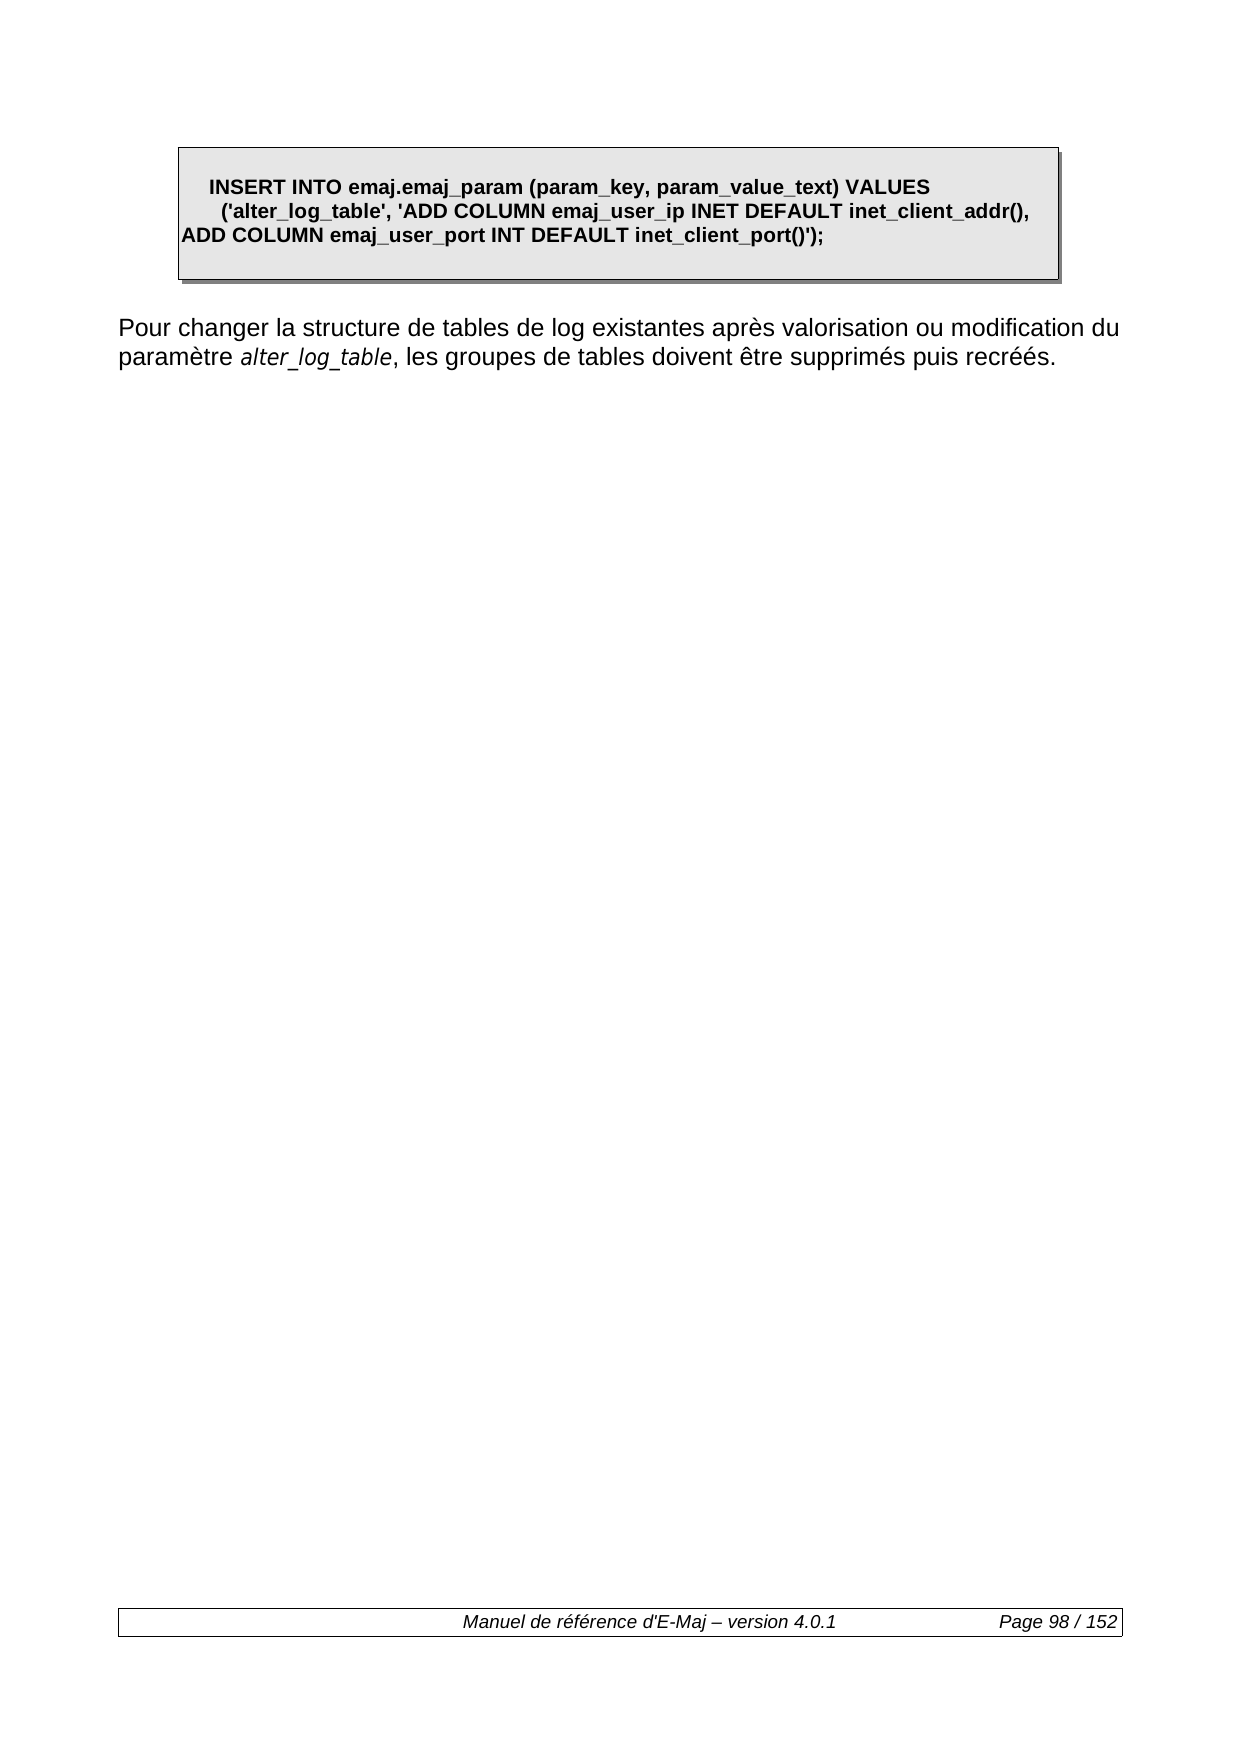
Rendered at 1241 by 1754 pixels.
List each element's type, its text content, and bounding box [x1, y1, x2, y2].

text INSERT INTO emaj.emaj_param (param_key, param_value_text) VALUES [179, 172, 1058, 196]
text ('alter_log_table', 'ADD COLUMN emaj_user_ip INET DEFAULT inet_client_addr(), ADD COLUMN emaj_user_port INT DEFAULT inet_client_port()'); [179, 196, 1058, 244]
text Pour changer la structure de tables de log existantes après valorisation ou modification du paramètre alter_log_table, les groupes de tables doivent être supprimés puis recréés. [118, 313, 1122, 371]
